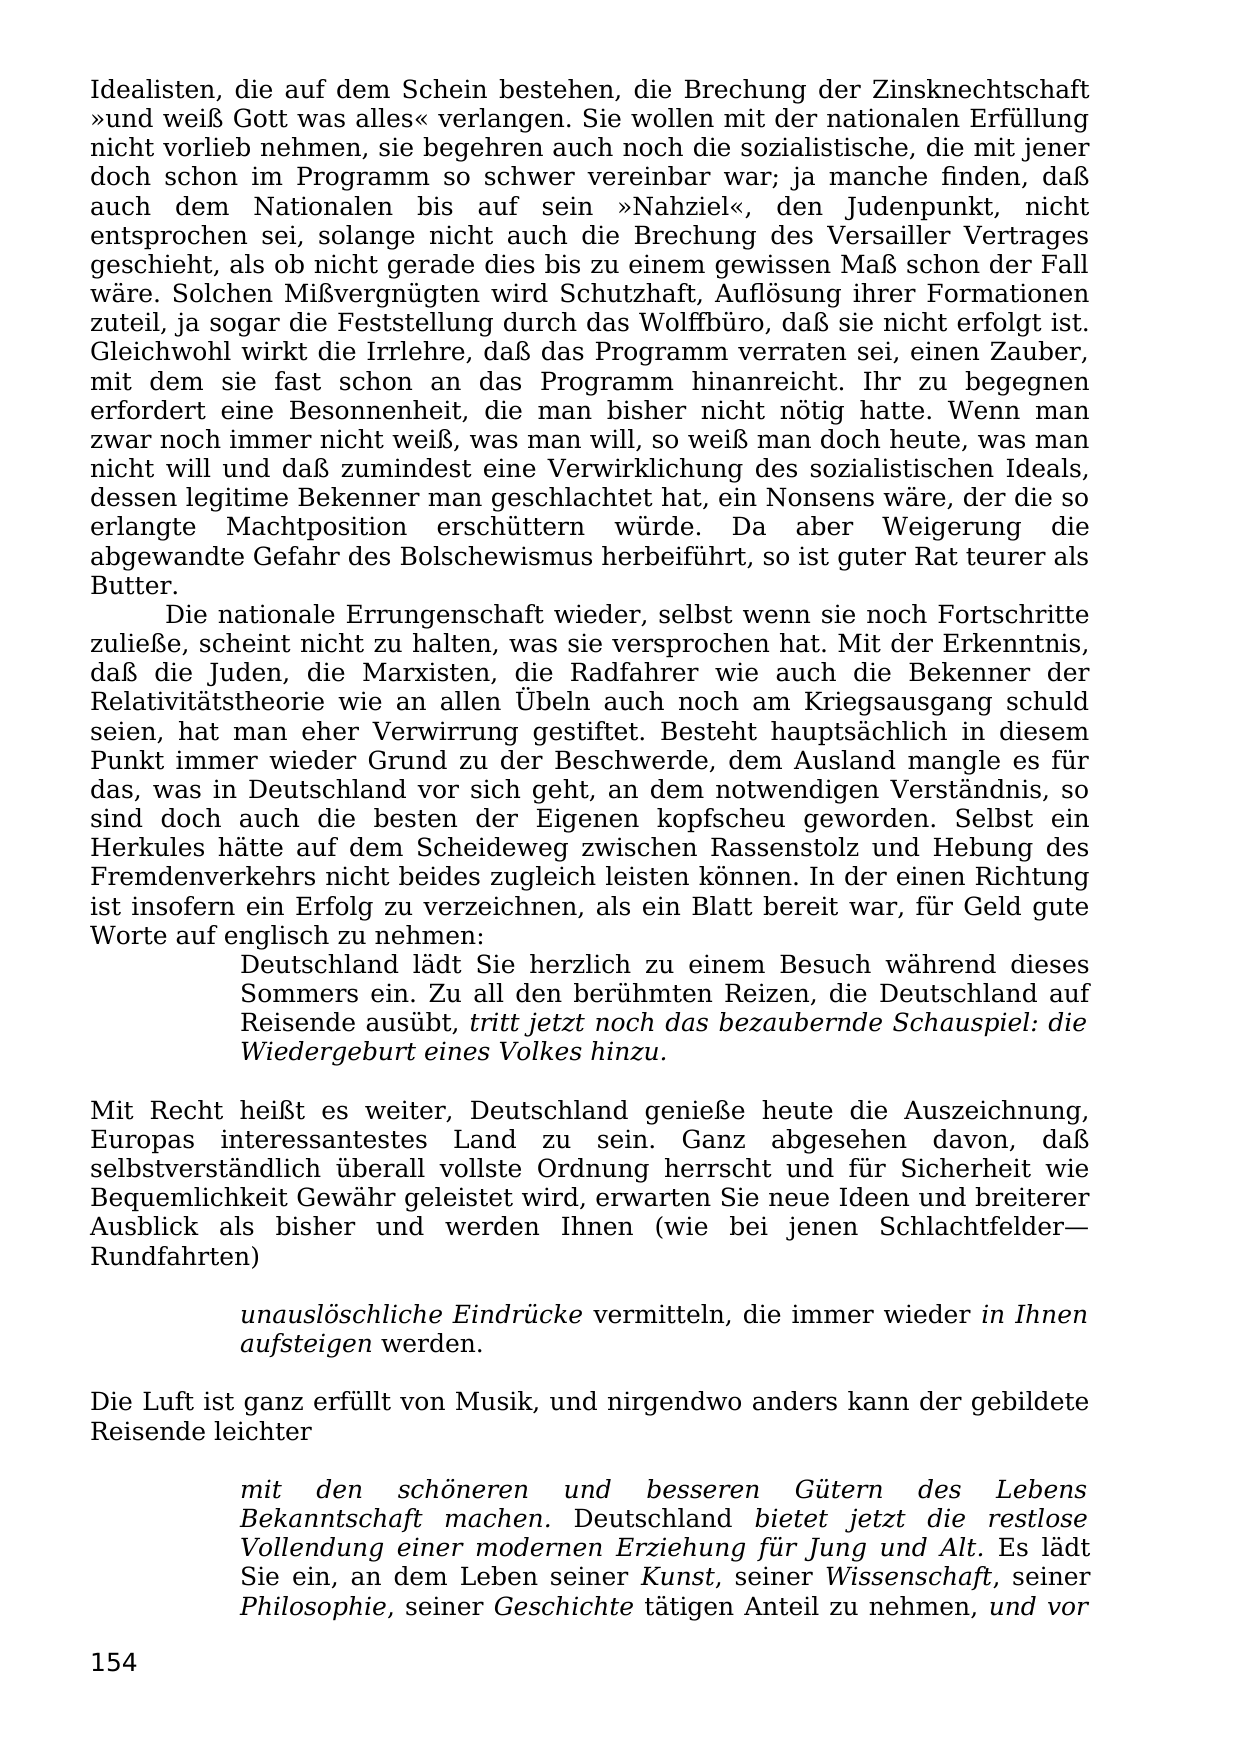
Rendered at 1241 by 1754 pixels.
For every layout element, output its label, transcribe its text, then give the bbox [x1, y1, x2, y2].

text mit den schöneren und besseren Gütern des Lebens Bekanntschaft machen. Deutschland bietet jetzt die restlose Vollendung einer modernen Erziehung für Jung und Alt. Es lädt Sie ein, an dem Leben seiner Kunst, seiner Wissenschaft, seiner Philosophie, seiner Geschichte tätigen Anteil zu nehmen, und vor [240, 1475, 1091, 1621]
text Mit Recht heißt es weiter, Deutschland genieße heute die Auszeichnung, Europas interessantestes Land zu sein. Ganz abgesehen davon, daß selbstverständlich überall vollste Ordnung herrscht und für Sicherheit wie Bequemlichkeit Gewähr geleistet wird, erwarten Sie neue Ideen und breiterer Ausblick als bisher und werden Ihnen (wie bei jenen Schlachtfelder—Rundfahrten) [90, 1096, 1091, 1271]
text Die Luft ist ganz erfüllt von Musik, und nirgendwo anders kann der gebildete Reisende leichter [90, 1387, 1091, 1446]
text unauslöschliche Eindrücke vermitteln, die immer wieder in Ihnen aufsteigen werden. [240, 1300, 1091, 1358]
text Deutschland lädt Sie herzlich zu einem Besuch während dieses Sommers ein. Zu all den berühmten Reizen, die Deutschland auf Reisende ausübt, tritt jetzt noch das bezaubernde Schauspiel: die Wiedergeburt eines Volkes hinzu. [240, 950, 1091, 1067]
text Die nationale Errungenschaft wieder, selbst wenn sie noch Fortschritte zuließe, scheint nicht zu halten, was sie versprochen hat. Mit der Erkenntnis, daß die Juden, die Marxisten, die Radfahrer wie auch die Bekenner der Relativitätstheorie wie an allen Übeln auch noch am Kriegsausgang schuld seien, hat man eher Verwirrung gestiftet. Besteht hauptsächlich in diesem Punkt immer wieder Grund zu der Beschwerde, dem Ausland mangle es für das, was in Deutschland vor sich geht, an dem notwendigen Verständnis, so sind doch auch die besten der Eigenen kopfscheu geworden. Selbst ein Herkules hätte auf dem Scheideweg zwischen Rassenstolz und Hebung des Fremdenverkehrs nicht beides zugleich leisten können. In der einen Richtung ist insofern ein Erfolg zu verzeichnen, als ein Blatt bereit war, für Geld gute Worte auf englisch zu nehmen: [90, 600, 1091, 950]
text Idealisten, die auf dem Schein bestehen, die Brechung der Zinsknechtschaft »und weiß Gott was alles« verlangen. Sie wollen mit der nationalen Erfüllung nicht vorlieb nehmen, sie begehren auch noch die sozialistische, die mit jener doch schon im Programm so schwer vereinbar war; ja manche finden, daß auch dem Nationalen bis auf sein »Nahziel«, den Judenpunkt, nicht entsprochen sei, solange nicht auch die Brechung des Versailler Vertrages geschieht, als ob nicht gerade dies bis zu einem gewissen Maß schon der Fall wäre. Solchen Mißvergnügten wird Schutzhaft, Auflösung ihrer Formationen zuteil, ja sogar die Feststellung durch das Wolffbüro, daß sie nicht erfolgt ist. Gleichwohl wirkt die Irrlehre, daß das Programm verraten sei, einen Zauber, mit dem sie fast schon an das Programm hinanreicht. Ihr zu begegnen erfordert eine Besonnenheit, die man bisher nicht nötig hatte. Wenn man zwar noch immer nicht weiß, was man will, so weiß man doch heute, was man nicht will und daß zumindest eine Verwirklichung des sozialistischen Ideals, dessen legitime Bekenner man geschlachtet hat, ein Nonsens wäre, der die so erlangte Machtposition erschüttern würde. Da aber Weigerung die abgewandte Gefahr des Bolschewismus herbeiführt, so ist guter Rat teurer als Butter. [90, 75, 1091, 600]
